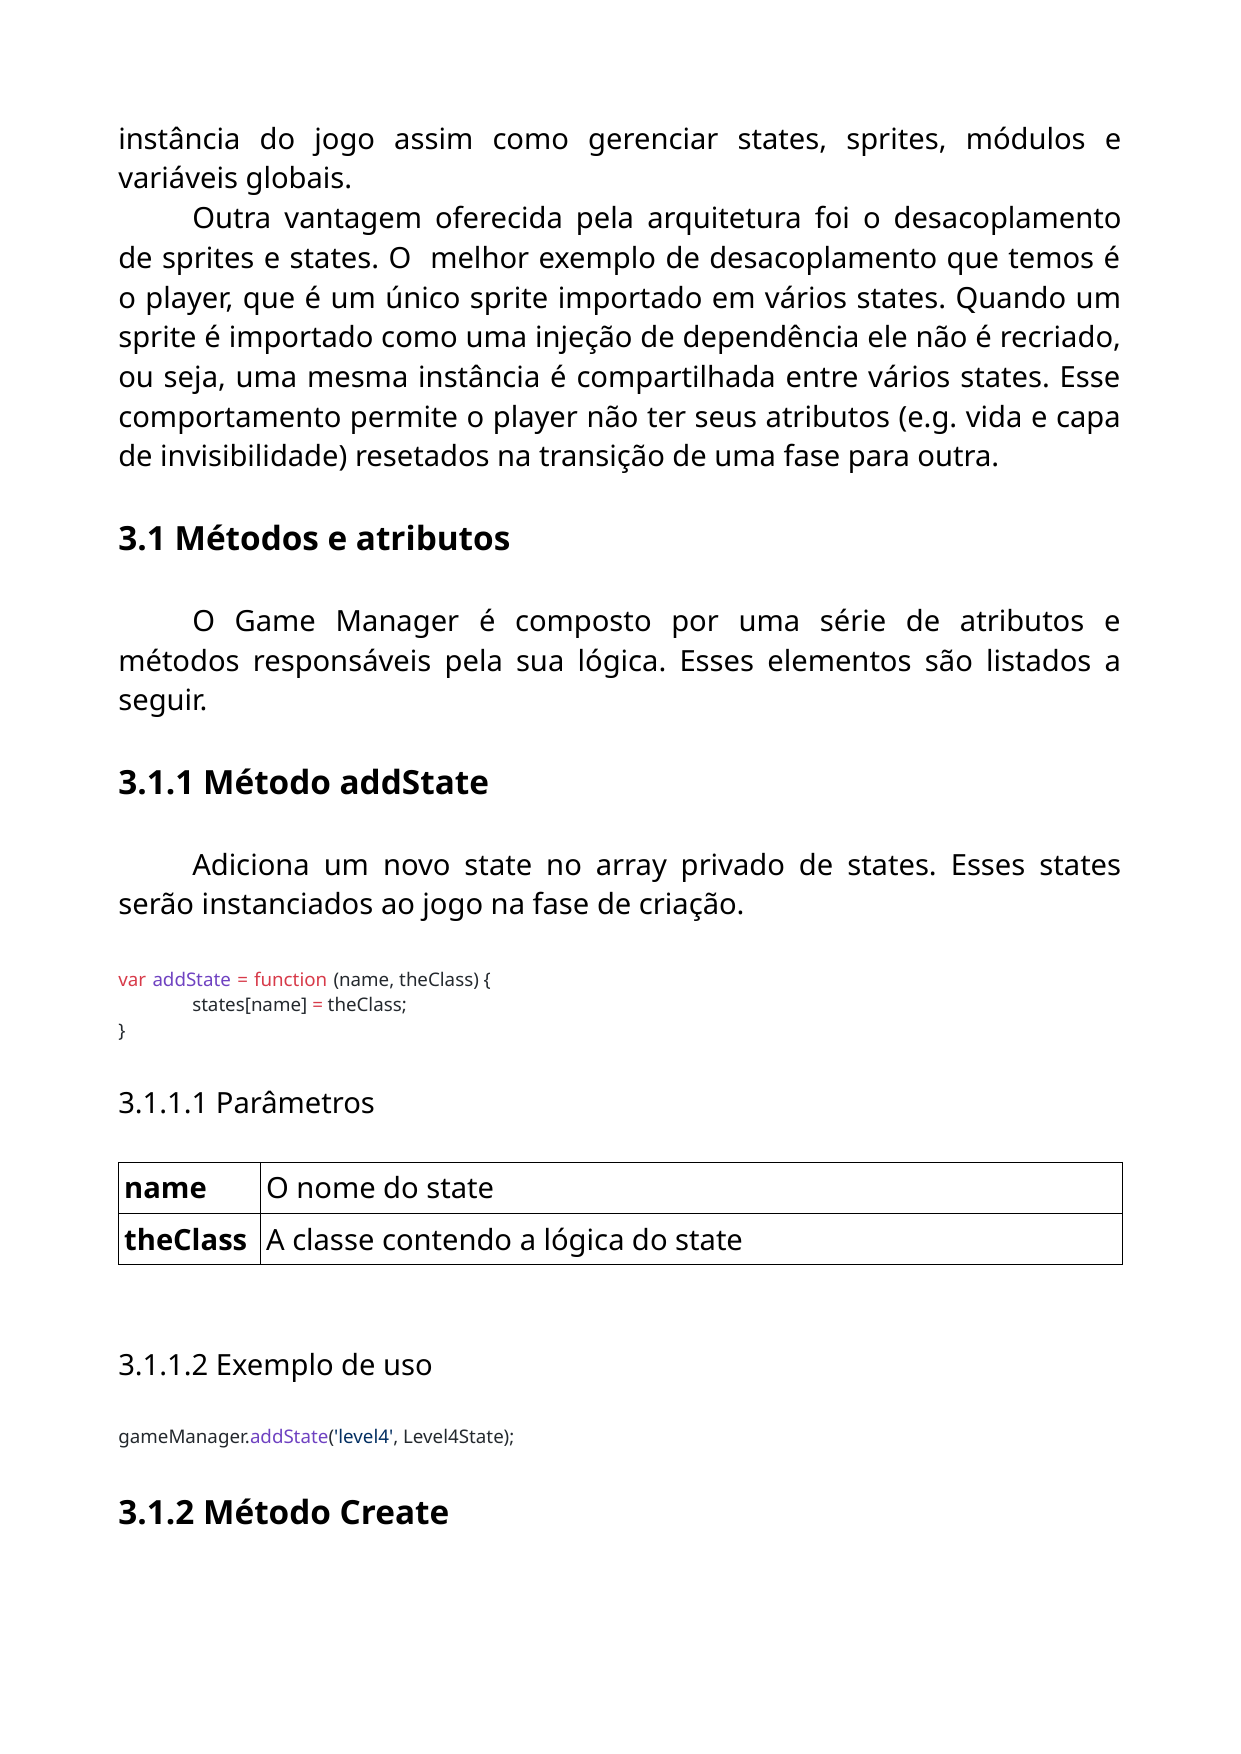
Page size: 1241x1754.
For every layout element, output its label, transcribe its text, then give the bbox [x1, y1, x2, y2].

text states[name] = theClass; [118, 992, 1122, 1017]
text Adiciona um novo state no array privado de states. Esses states serão instanciados ao jogo na fase de criação. [118, 844, 1122, 923]
table_cell theClass [119, 1214, 260, 1264]
text instância do jogo assim como gerenciar states, sprites, módulos e variáveis globais. [118, 118, 1122, 197]
text O Game Manager é composto por uma série de atributos e métodos responsáveis pela sua lógica. Esses elementos são listados a seguir. [118, 600, 1122, 719]
table_header name [119, 1163, 260, 1213]
table_header O nome do state [261, 1163, 1122, 1213]
text 3.1 Métodos e atributos [118, 515, 1122, 560]
text 3.1.1 Método addState [118, 759, 1122, 804]
text var addState = function (name, theClass) { [118, 963, 1122, 992]
text gameManager.addState('level4', Level4State); [118, 1423, 1122, 1449]
text Outra vantagem oferecida pela arquitetura foi o desacoplamento de sprites e states. O melhor exemplo de desacoplamento que temos é o player, que é um único sprite importado em vários states. Quando um sprite é importado como uma injeção de dependência ele não é recriado, ou seja, uma mesma instância é compartilhada entre vários states. Esse comportamento permite o player não ter seus atributos (e.g. vida e capa de invisibilidade) resetados na transição de uma fase para outra. [118, 197, 1122, 475]
text 3.1.1.1 Parâmetros [118, 1082, 1122, 1122]
table_cell A classe contendo a lógica do state [261, 1214, 1122, 1264]
text 3.1.2 Método Create [118, 1488, 1122, 1534]
text 3.1.1.2 Exemplo de uso [118, 1344, 1122, 1383]
text } [118, 1017, 1122, 1043]
